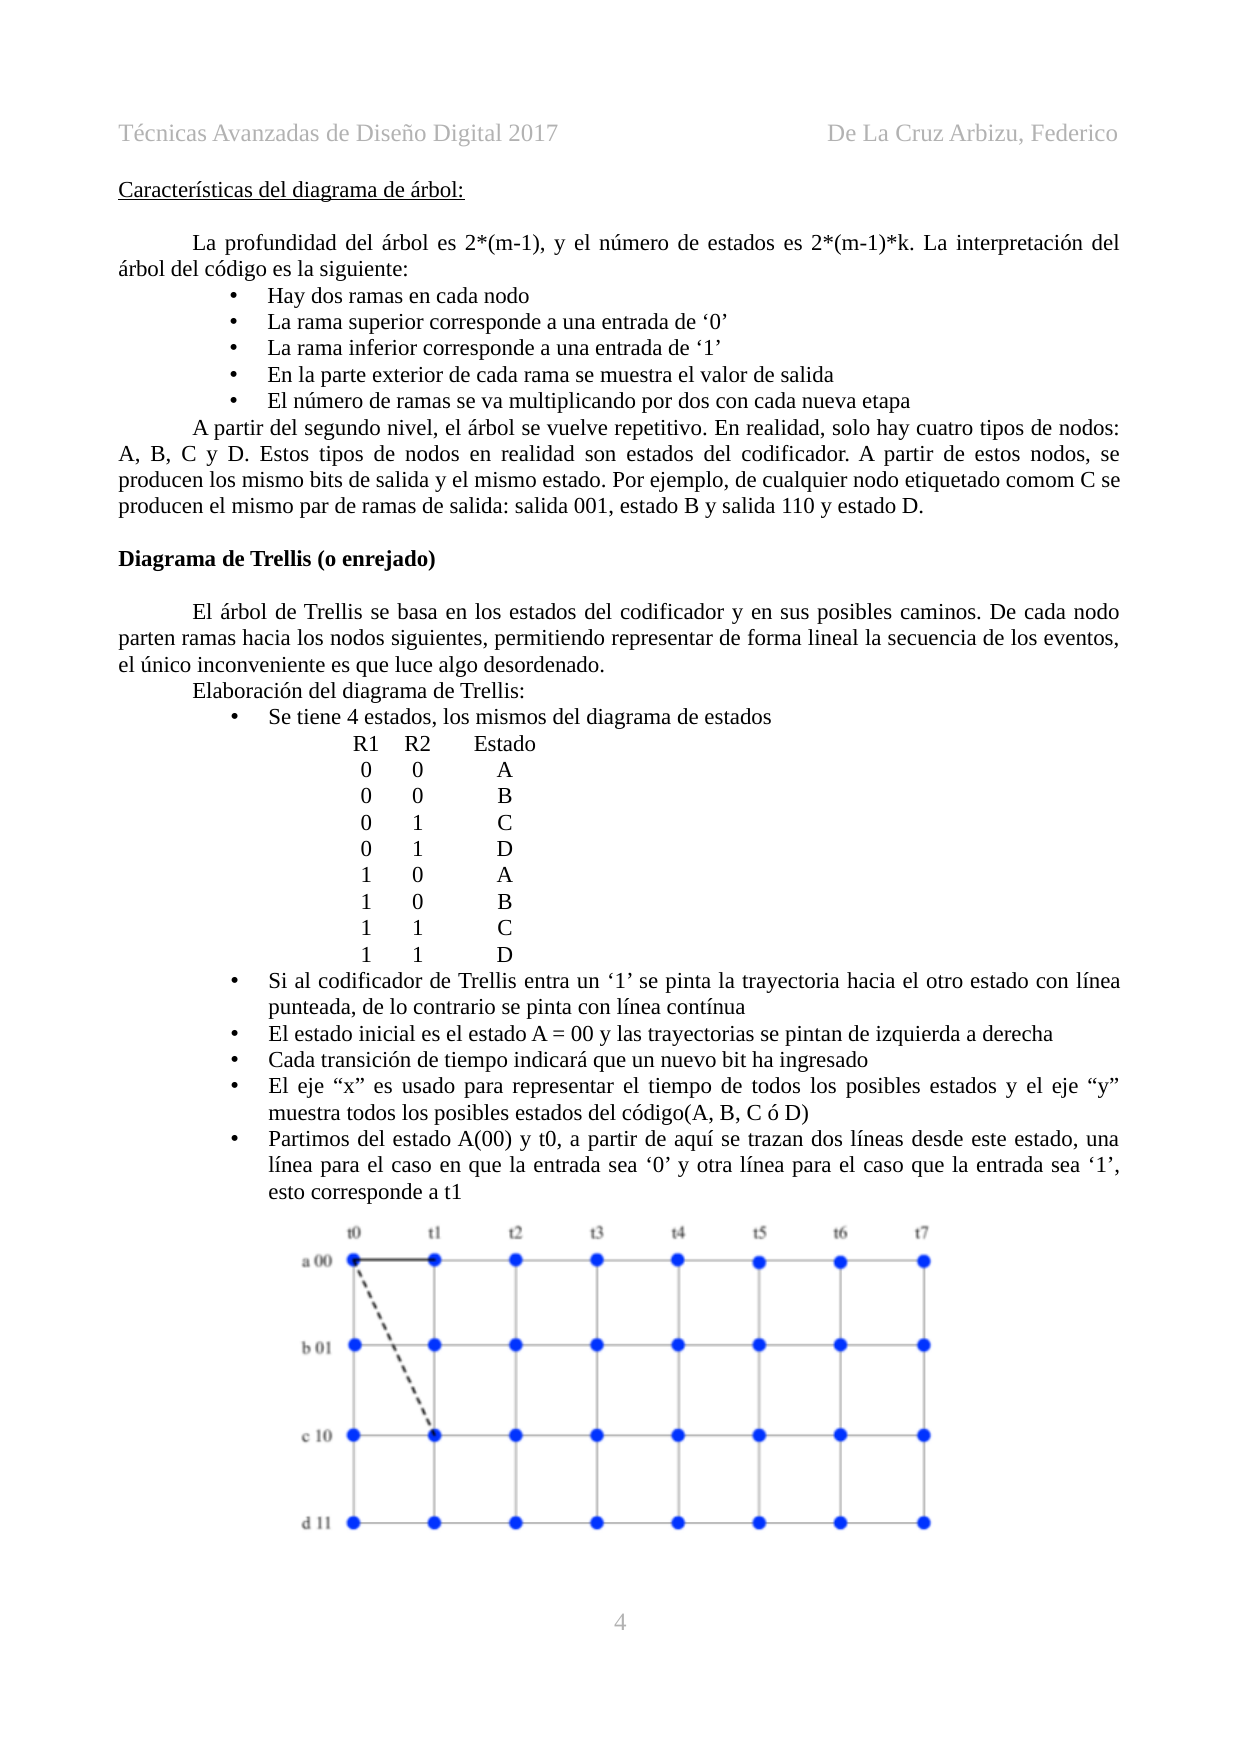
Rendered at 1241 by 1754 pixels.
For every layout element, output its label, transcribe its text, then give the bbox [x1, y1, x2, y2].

list El eje “x” es usado para representar el tiempo de todos los posibles estados y el eje “y” muestra todos los posibles estados del código(A, B, C ó D) [231, 1072, 1122, 1125]
table_cell A [443, 756, 566, 782]
table_cell 0 [392, 862, 443, 888]
table_cell 1 [392, 835, 443, 862]
table_cell 0 [340, 835, 392, 862]
table_cell 1 [340, 941, 392, 967]
text Elaboración del diagrama de Trellis: [118, 677, 1122, 703]
table_cell A [443, 862, 566, 888]
table_cell 1 [392, 914, 443, 941]
list La rama superior corresponde a una entrada de ‘0’ [229, 308, 1122, 334]
list Partimos del estado A(00) y t0, a partir de aquí se trazan dos líneas desde este estado, una línea para el caso en que la entrada sea ‘0’ y otra línea para el caso que la entrada sea ‘1’, esto corresponde a t1 [231, 1125, 1122, 1204]
table_header R2 [392, 730, 443, 756]
list El número de ramas se va multiplicando por dos con cada nueva etapa [229, 387, 1122, 413]
table_cell 0 [392, 783, 443, 809]
table_cell 0 [392, 888, 443, 914]
table_cell 1 [392, 809, 443, 835]
list En la parte exterior de cada rama se muestra el valor de salida [229, 361, 1122, 387]
table_cell C [443, 914, 566, 941]
text A partir del segundo nivel, el árbol se vuelve repetitivo. En realidad, solo hay cuatro tipos de nodos: A, B, C y D. Estos tipos de nodos en realidad son estados del codificador. A partir de estos nodos, se producen los mismo bits de salida y el mismo estado. Por ejemplo, de cualquier nodo etiquetado comom C se producen el mismo par de ramas de salida: salida 001, estado B y salida 110 y estado D. [118, 413, 1122, 519]
text Diagrama de Trellis (o enrejado) [118, 545, 1122, 572]
list Se tiene 4 estados, los mismos del diagrama de estados [231, 703, 1122, 730]
table_cell 0 [340, 809, 392, 835]
list El estado inicial es el estado A = 00 y las trayectorias se pintan de izquierda a derecha [231, 1020, 1122, 1046]
table_cell 0 [392, 756, 443, 782]
picture [290, 1204, 951, 1555]
text Características del diagrama de árbol: [118, 176, 1122, 203]
table_header R1 [340, 730, 392, 756]
table_cell C [443, 809, 566, 835]
text El árbol de Trellis se basa en los estados del codificador y en sus posibles caminos. De cada nodo parten ramas hacia los nodos siguientes, permitiendo representar de forma lineal la secuencia de los eventos, el único inconveniente es que luce algo desordenado. [118, 598, 1122, 677]
list Si al codificador de Trellis entra un ‘1’ se pinta la trayectoria hacia el otro estado con línea punteada, de lo contrario se pinta con línea contínua [231, 967, 1122, 1020]
table_cell 0 [340, 783, 392, 809]
table_cell 1 [340, 888, 392, 914]
table_cell 1 [340, 914, 392, 941]
table_cell D [443, 835, 566, 862]
table_cell B [443, 783, 566, 809]
list La rama inferior corresponde a una entrada de ‘1’ [229, 334, 1122, 361]
table_header Estado [443, 730, 566, 756]
table_cell 1 [340, 862, 392, 888]
list Cada transición de tiempo indicará que un nuevo bit ha ingresado [231, 1046, 1122, 1072]
text La profundidad del árbol es 2*(m-1), y el número de estados es 2*(m-1)*k. La interpretación del árbol del código es la siguiente: [118, 229, 1122, 282]
table_cell 0 [340, 756, 392, 782]
list Hay dos ramas en cada nodo [229, 282, 1122, 308]
table_cell 1 [392, 941, 443, 967]
table_cell D [443, 941, 566, 967]
table_cell B [443, 888, 566, 914]
